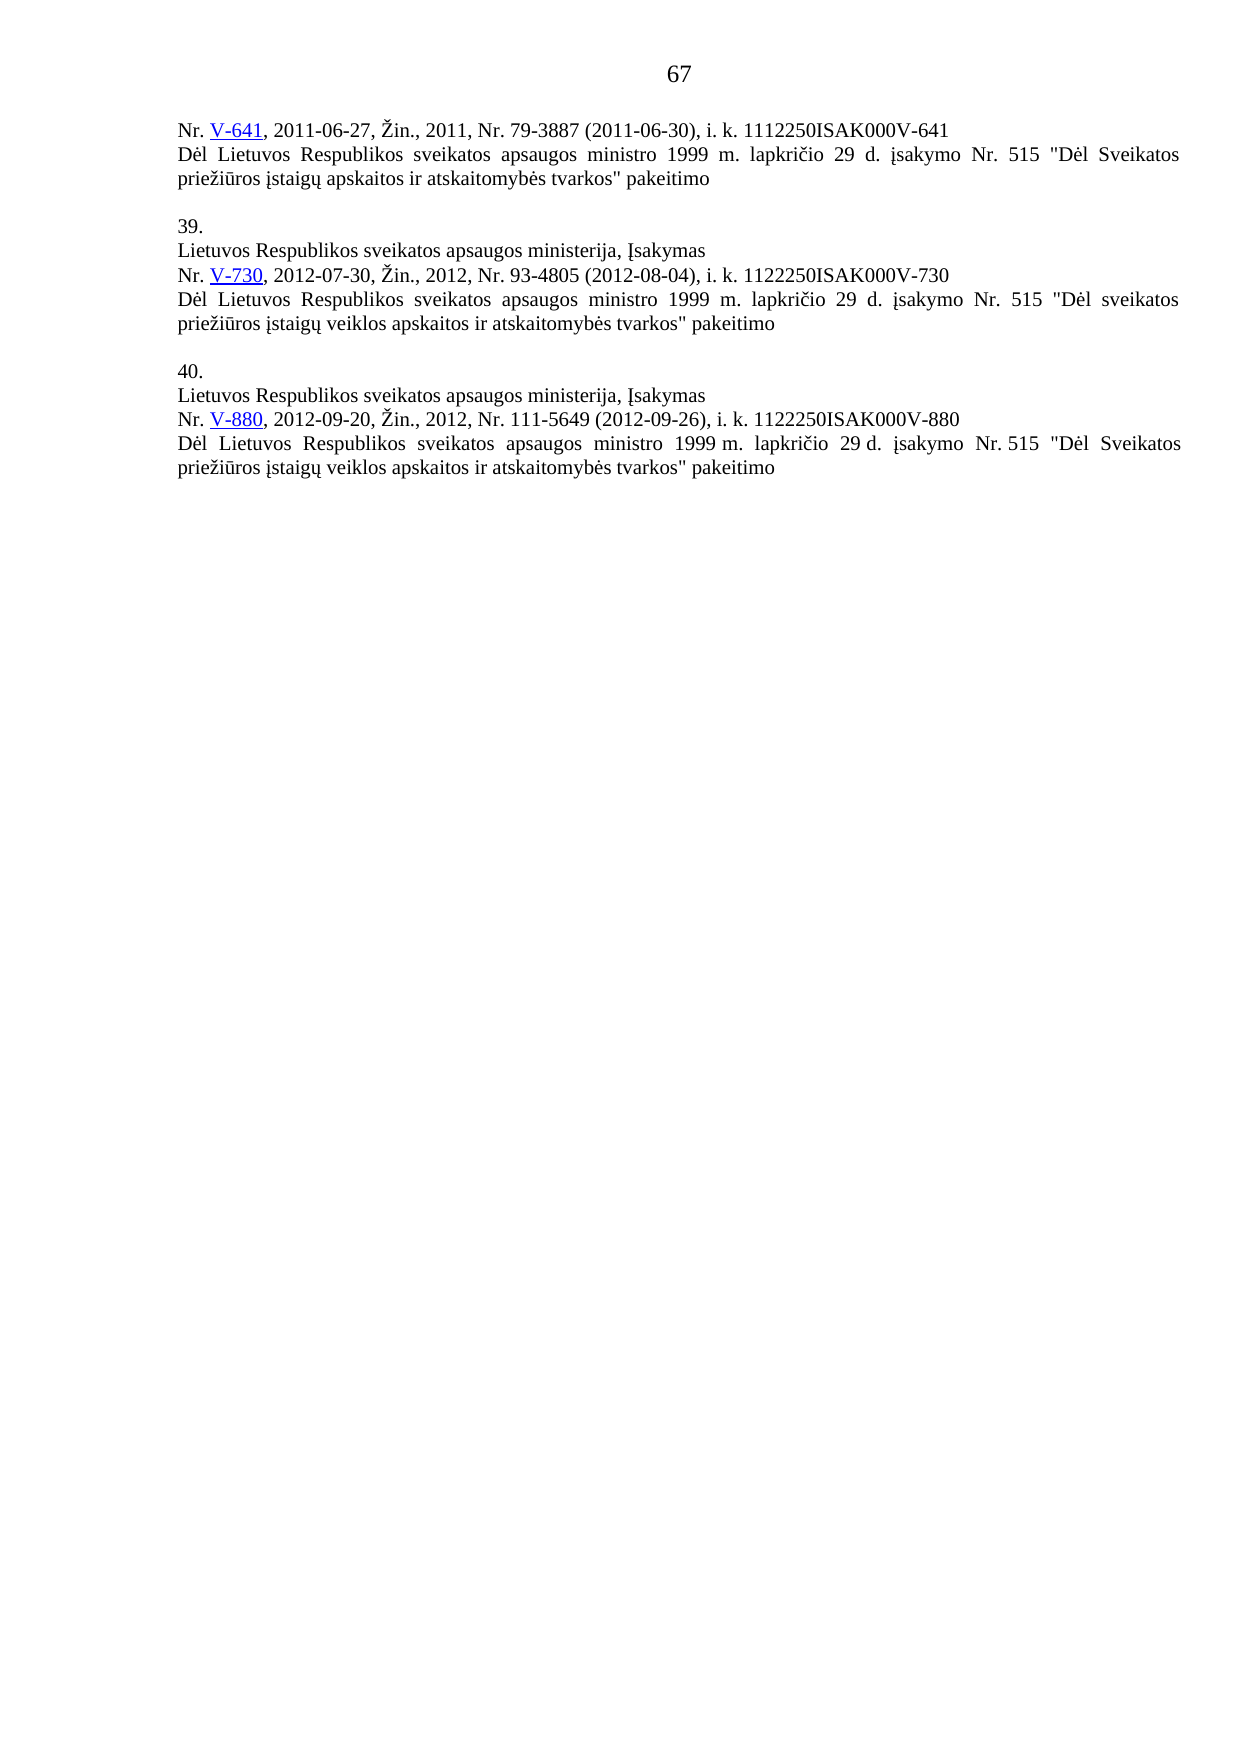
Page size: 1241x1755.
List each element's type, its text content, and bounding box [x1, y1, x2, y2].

text Dėl Lietuvos Respublikos sveikatos apsaugos ministro 1999 m. lapkričio 29 d. įsakymo Nr. 515 "Dėl Sveikatos priežiūros įstaigų apskaitos ir atskaitomybės tvarkos" pakeitimo [177, 142, 1181, 190]
text 40. [177, 359, 1181, 383]
text Lietuvos Respublikos sveikatos apsaugos ministerija, Įsakymas [177, 238, 1181, 262]
text Nr. V-641, 2011-06-27, Žin., 2011, Nr. 79-3887 (2011-06-30), i. k. 1112250ISAK000V-641 [177, 118, 1181, 142]
text Lietuvos Respublikos sveikatos apsaugos ministerija, Įsakymas [177, 383, 1181, 407]
text 39. [177, 214, 1181, 238]
text Nr. V-730, 2012-07-30, Žin., 2012, Nr. 93-4805 (2012-08-04), i. k. 1122250ISAK000V-730 [177, 262, 1181, 287]
text Dėl Lietuvos Respublikos sveikatos apsaugos ministro 1999 m. lapkričio 29 d. įsakymo Nr. 515 "Dėl sveikatos priežiūros įstaigų veiklos apskaitos ir atskaitomybės tvarkos" pakeitimo [177, 287, 1181, 335]
text Nr. V-880, 2012-09-20, Žin., 2012, Nr. 111-5649 (2012-09-26), i. k. 1122250ISAK000V-880 [177, 407, 1181, 431]
text Dėl Lietuvos Respublikos sveikatos apsaugos ministro 1999 m. lapkričio 29 d. įsakymo Nr. 515 "Dėl Sveikatos priežiūros įstaigų veiklos apskaitos ir atskaitomybės tvarkos" pakeitimo [177, 431, 1181, 479]
